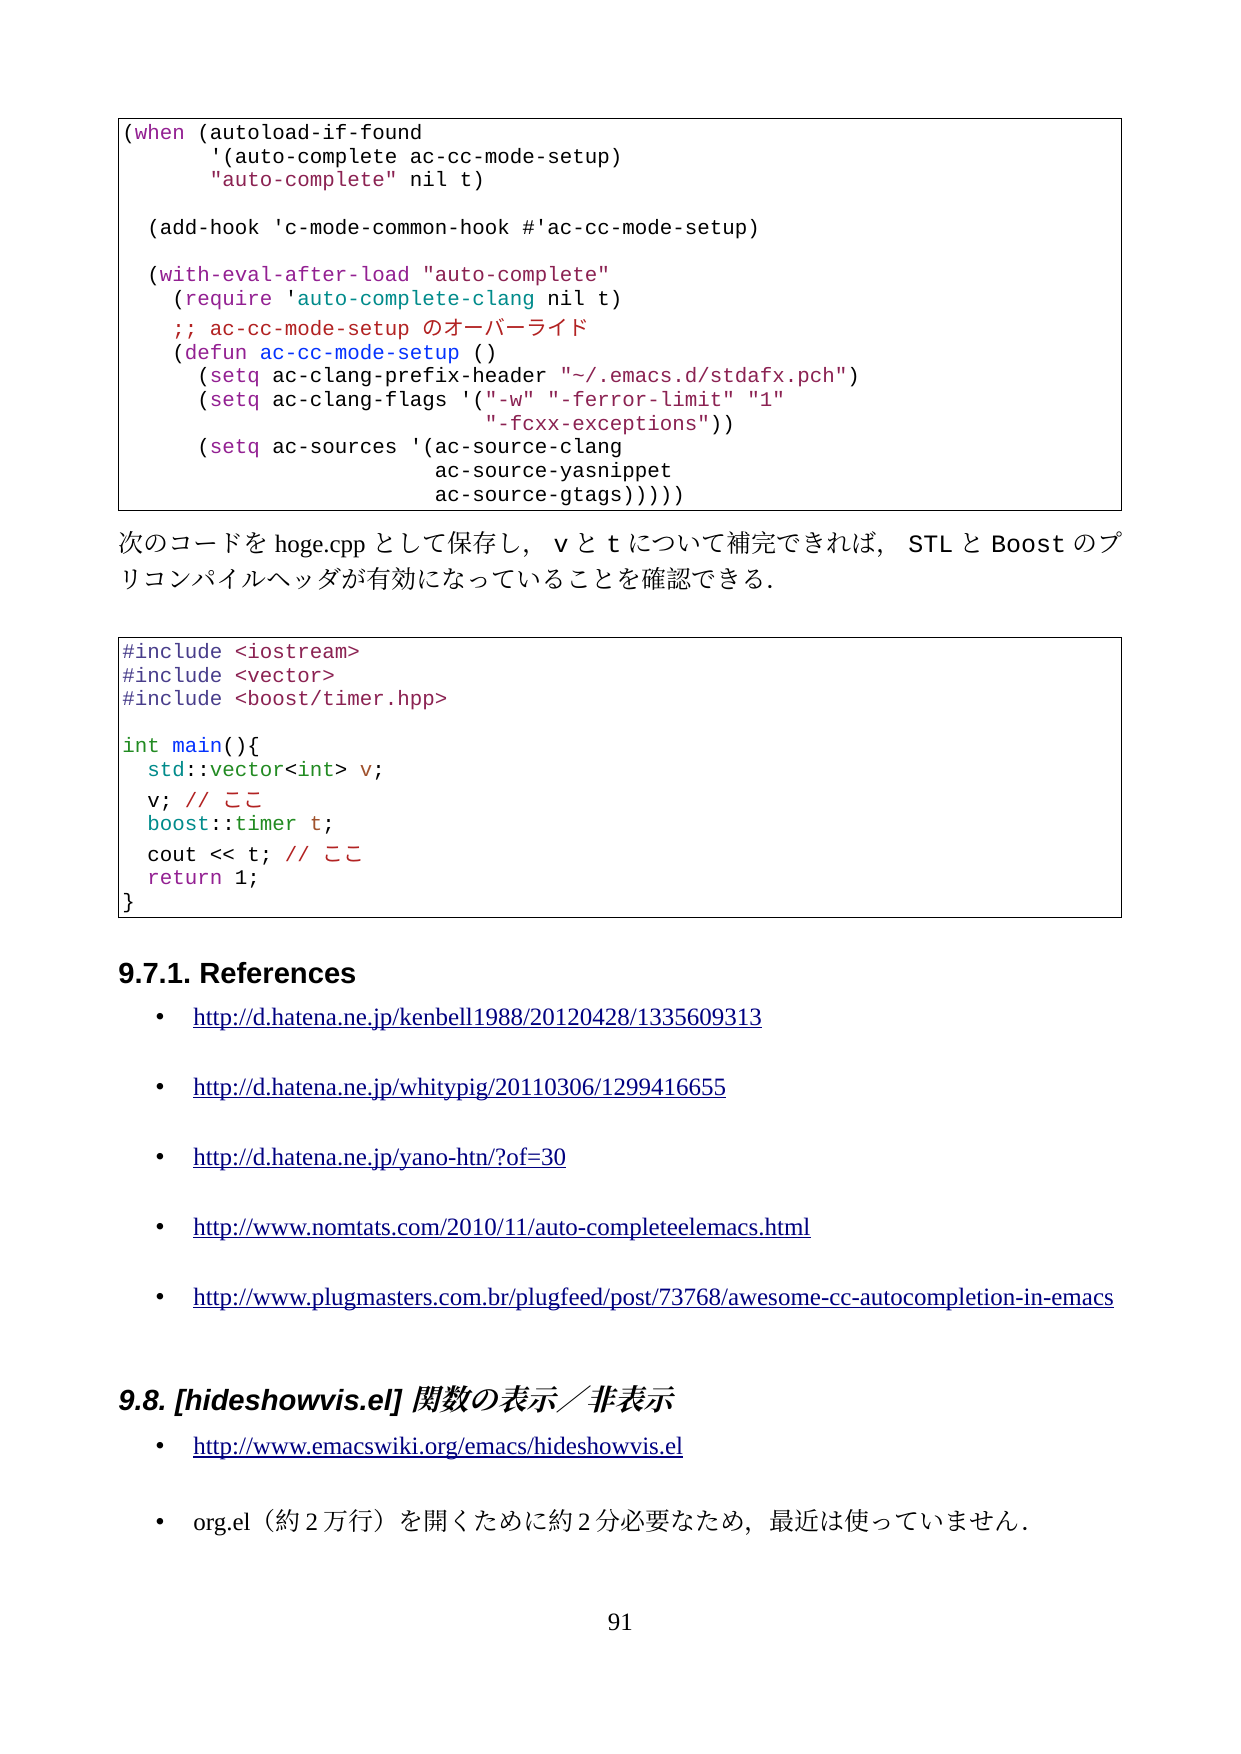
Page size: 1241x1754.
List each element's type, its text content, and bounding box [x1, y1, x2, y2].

text ac-source-gtags))))) [119, 479, 1121, 510]
text cout << t; // ここ [119, 833, 1121, 863]
text (when (autoload-if-found [119, 119, 1121, 142]
text (defun ac-cc-mode-setup () [119, 338, 1121, 361]
text int main(){ [119, 732, 1121, 755]
text (require 'auto-complete-clang nil t) [119, 284, 1121, 307]
list org.el（約2万行）を開くために約2分必要なため，最近は使っていません． [156, 1501, 1122, 1566]
text #include <boost/timer.hpp> [119, 684, 1121, 708]
subtitle [hideshowvis.el] 関数の表示／非表示 [118, 1377, 1122, 1419]
text v; // ここ [119, 779, 1121, 809]
text '(auto-complete ac-cc-mode-setup) [119, 142, 1121, 165]
text boost::timer t; [119, 809, 1121, 833]
list http://www.emacswiki.org/emacs/hideshowvis.el [156, 1431, 1122, 1489]
text std::vector<int> v; [119, 755, 1121, 779]
text (setq ac-clang-flags '("-w" "-ferror-limit" "1" [119, 385, 1121, 409]
text return 1; [119, 863, 1121, 887]
list http://www.plugmasters.com.br/plugfeed/post/73768/awesome-cc-autocompletion-in-emacs [156, 1282, 1122, 1339]
text ac-source-yasnippet [119, 456, 1121, 479]
text #include <iostream> [119, 638, 1121, 661]
list http://d.hatena.ne.jp/yano-htn/?of=30 [156, 1142, 1122, 1199]
text (add-hook 'c-mode-common-hook #'ac-cc-mode-setup) [119, 213, 1121, 236]
list http://www.nomtats.com/2010/11/auto-completeelemacs.html [156, 1212, 1122, 1269]
text (with-eval-after-load "auto-complete" [119, 260, 1121, 284]
text #include <vector> [119, 661, 1121, 684]
text 次のコードを hoge.cpp として保存し， v と t について補完できれば， STL と Boost のプリコンパイルヘッダが有効になっていることを確認できる． [118, 523, 1122, 624]
text "auto-complete" nil t) [119, 165, 1121, 189]
text "-fcxx-exceptions")) [119, 409, 1121, 432]
subtitle References [118, 956, 1122, 989]
list http://d.hatena.ne.jp/kenbell1988/20120428/1335609313 [156, 1002, 1122, 1059]
text } [119, 887, 1121, 917]
list http://d.hatena.ne.jp/whitypig/20110306/1299416655 [156, 1072, 1122, 1129]
text (setq ac-clang-prefix-header "~/.emacs.d/stdafx.pch") [119, 361, 1121, 385]
text (setq ac-sources '(ac-source-clang [119, 432, 1121, 456]
text ;; ac-cc-mode-setup のオーバーライド [119, 307, 1121, 338]
